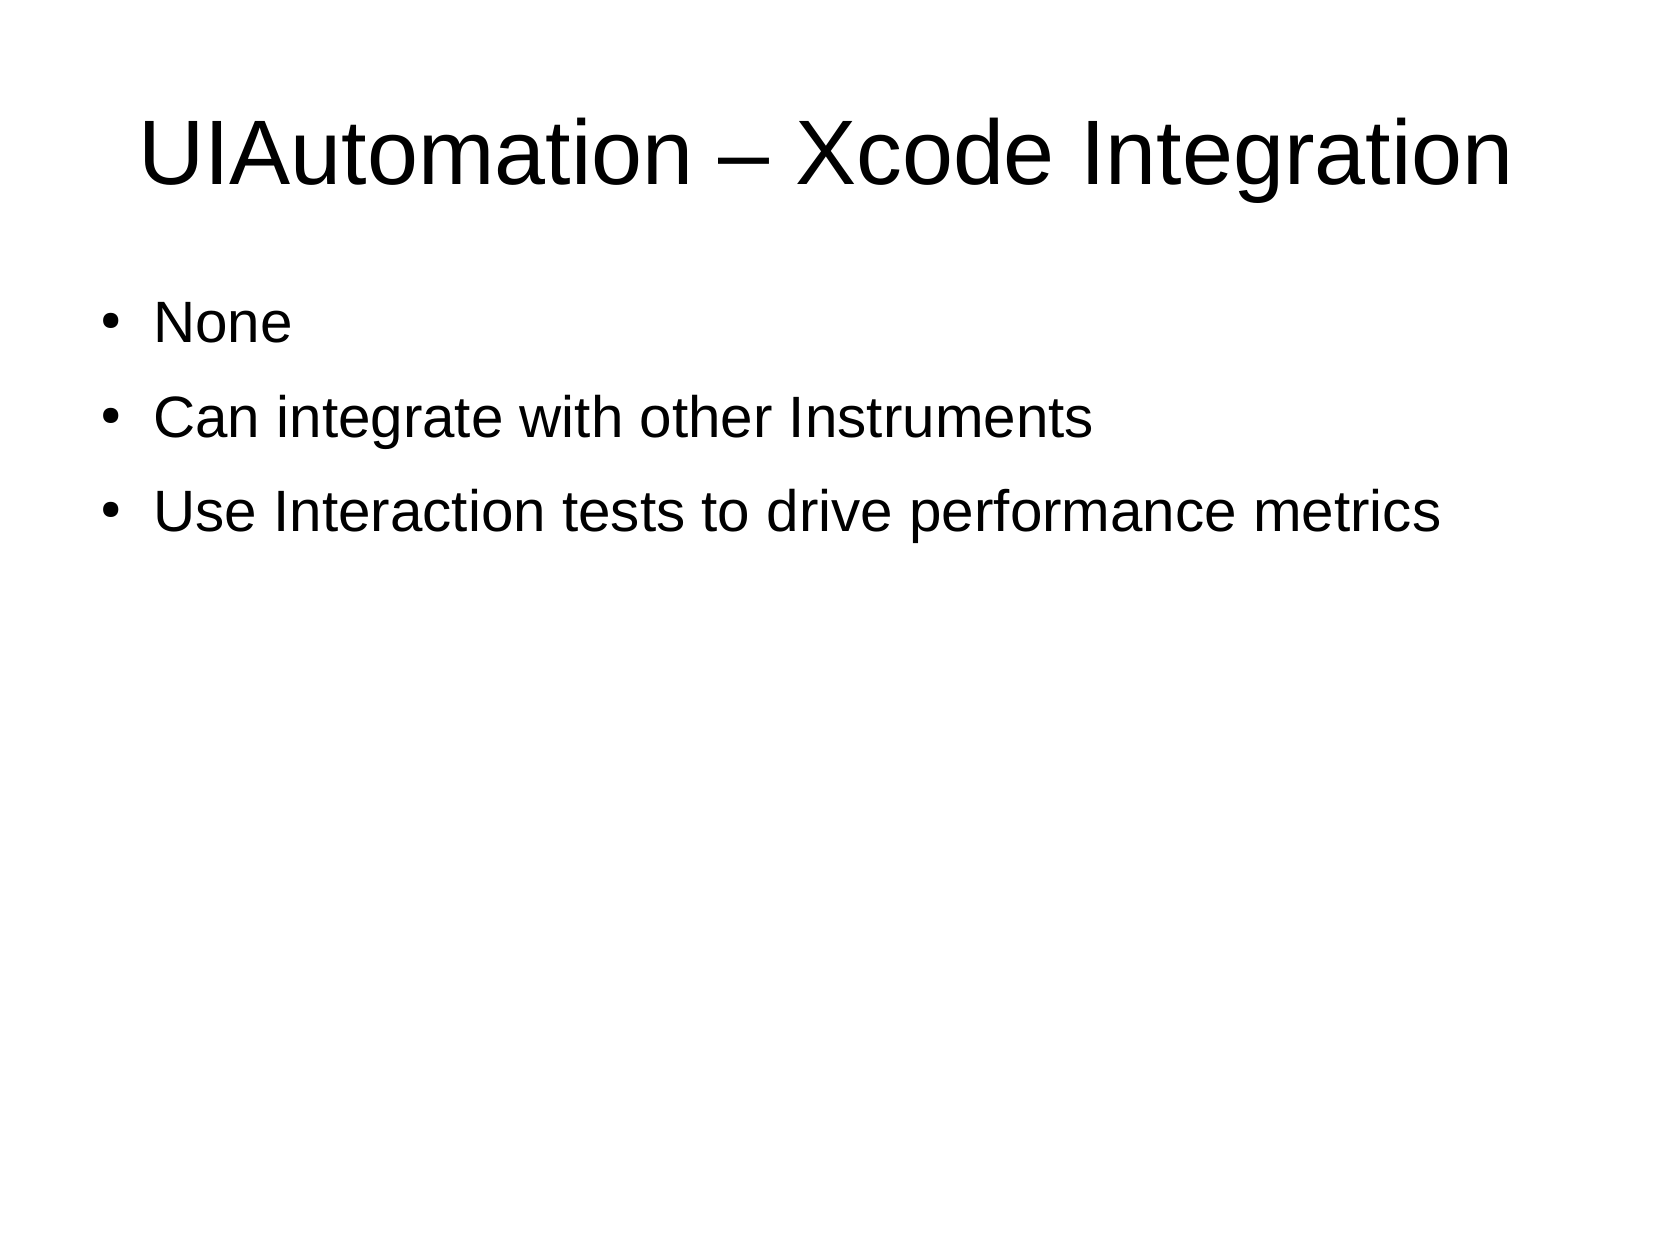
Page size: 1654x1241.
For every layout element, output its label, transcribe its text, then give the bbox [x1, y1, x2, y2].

title UIAutomation – Xcode Integration [82, 49, 1571, 257]
list None Can integrate with other Instruments Use Interaction tests to drive performance metrics [82, 290, 1571, 1109]
